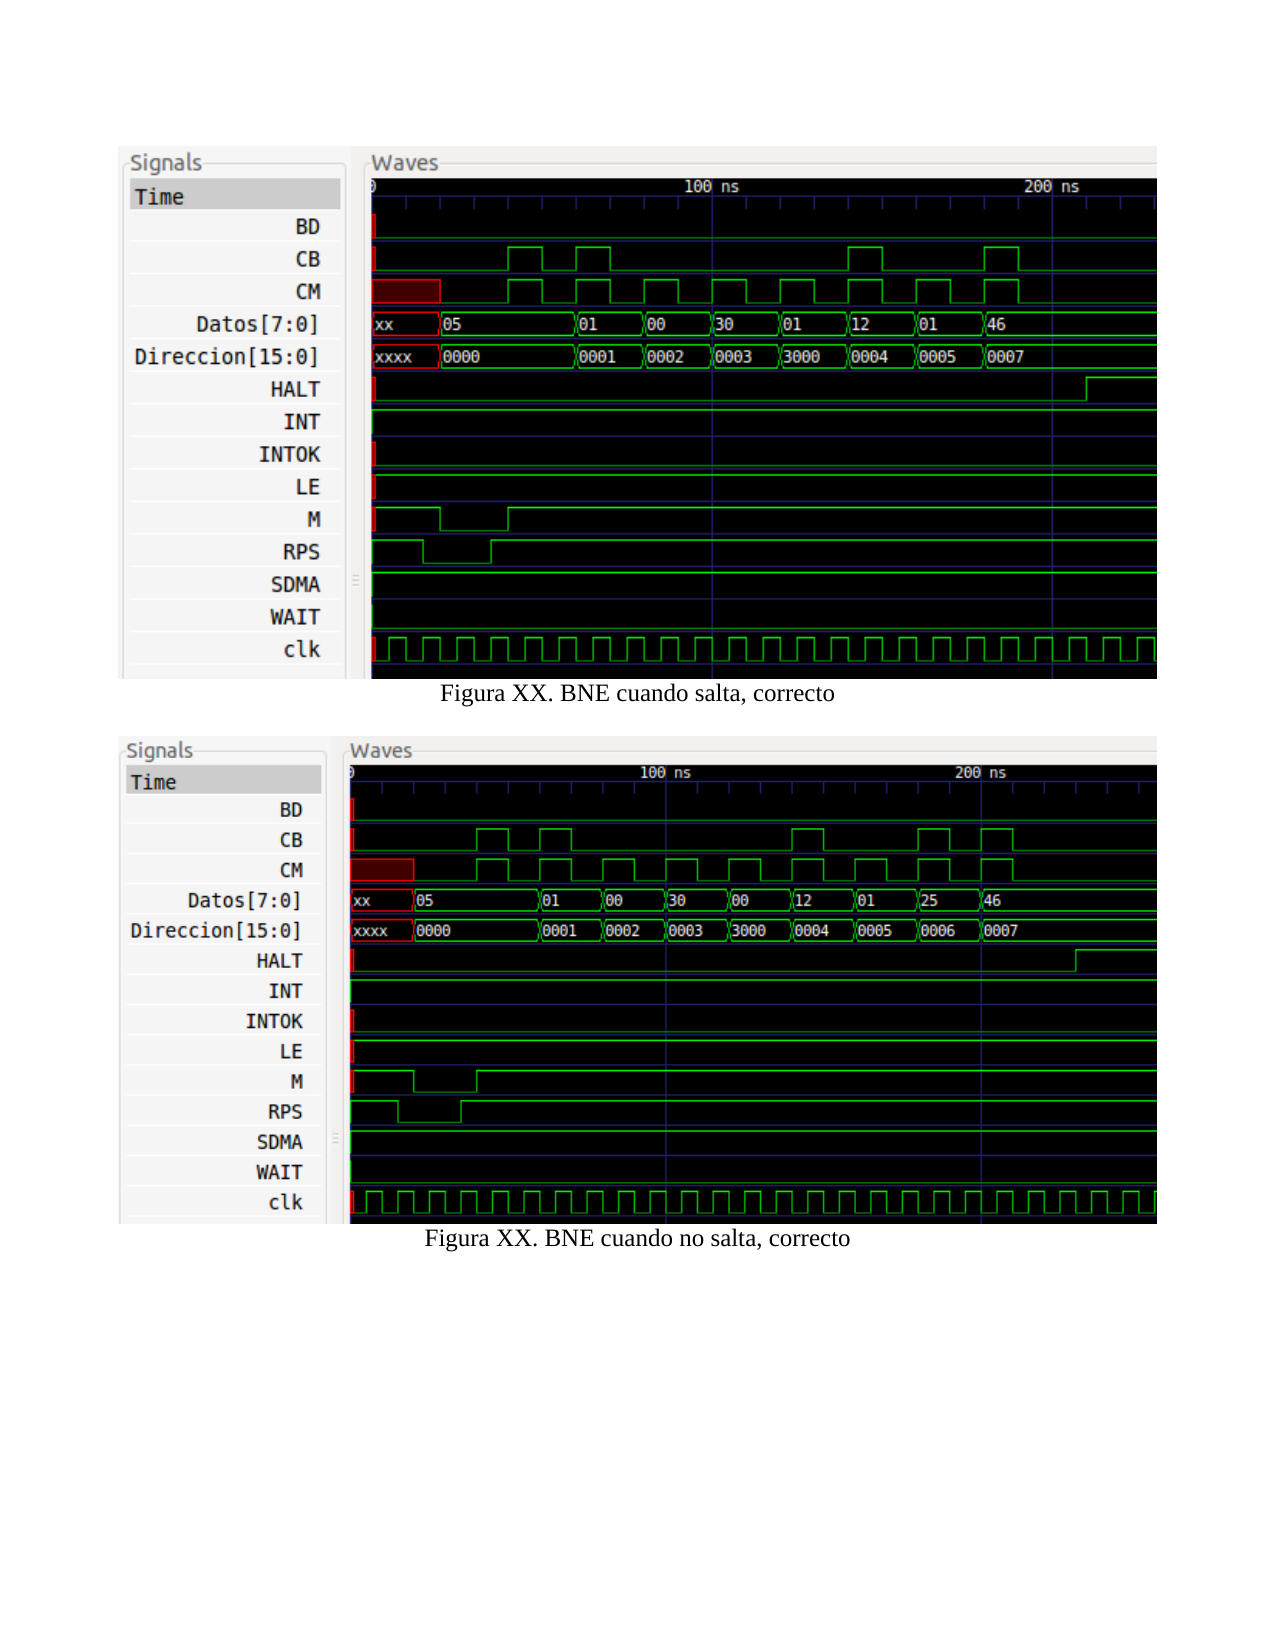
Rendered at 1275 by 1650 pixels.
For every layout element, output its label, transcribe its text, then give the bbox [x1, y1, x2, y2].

text Figura XX. BNE cuando no salta, correcto [118, 1224, 1157, 1252]
picture [118, 146, 1157, 679]
text Figura XX. BNE cuando salta, correcto [118, 679, 1157, 707]
picture [118, 736, 1157, 1224]
